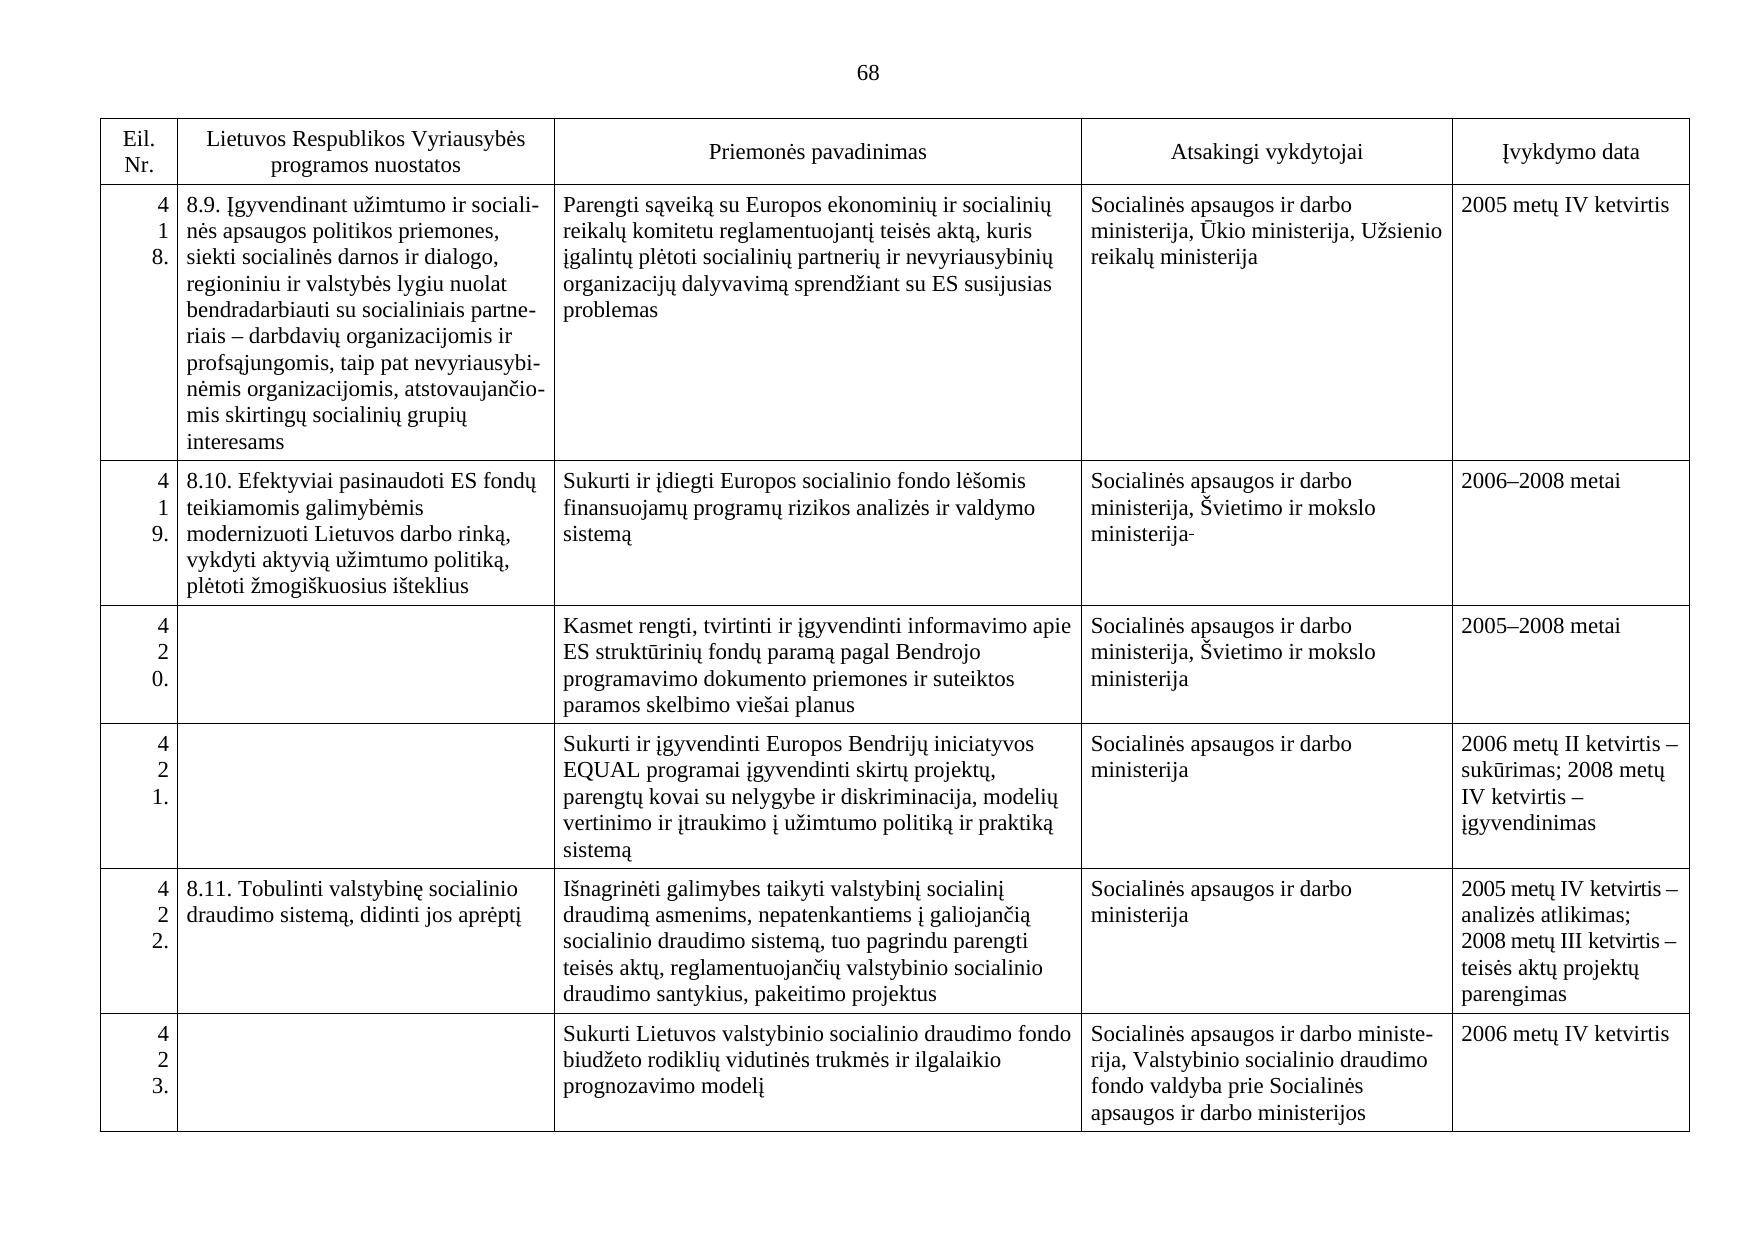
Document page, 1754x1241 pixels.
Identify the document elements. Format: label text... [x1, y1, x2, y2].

table_cell Sukurti Lietuvos valstybinio socialinio draudimo fondo biudžeto rodiklių vidutinės trukmės ir ilgalaikio prognozavimo modelį [555, 1014, 1081, 1131]
table_cell [101, 724, 177, 868]
table_cell 8.11. Tobulinti valstybinę socialinio draudimo sistemą, didinti jos aprėptį [178, 869, 554, 1013]
table_cell [101, 606, 177, 723]
table_cell [101, 1014, 177, 1131]
table_cell [101, 869, 177, 1013]
table_cell [178, 606, 554, 723]
table_cell 2006 metų IV ketvirtis [1453, 1014, 1689, 1131]
table_cell 8.10. Efektyviai pasinaudoti ES fondų teikiamomis galimybėmis modernizuoti Lietuvos darbo rinką, vykdyti aktyvią užimtumo politiką, plėtoti žmogiškuosius išteklius [178, 461, 554, 605]
table_cell [178, 724, 554, 868]
table_header Atsakingi vykdytojai [1082, 119, 1452, 184]
table_cell 2006–2008 metai [1453, 461, 1689, 605]
table_header Priemonės pavadinimas [555, 119, 1081, 184]
table_cell [101, 461, 177, 605]
table_header Įvykdymo data [1453, 119, 1689, 184]
table_cell 2006 metų II ketvirtis –sukūrimas; 2008 metų IV ketvirtis – įgyvendinimas [1453, 724, 1689, 868]
table_cell Parengti sąveiką su Europos ekonominių ir socialinių reikalų komitetu reglamentuojantį teisės aktą, kuris įgalintų plėtoti socialinių partnerių ir nevyriausybinių organizacijų dalyvavimą sprendžiant su ES susijusias problemas [555, 185, 1081, 460]
table_cell [101, 185, 177, 460]
table_cell Socialinės apsaugos ir darbo ministerija, Švietimo ir mokslo ministerija [1082, 606, 1452, 723]
table_cell Socialinės apsaugos ir darbo ministerija, Švietimo ir mokslo ministerija [1082, 461, 1452, 605]
table_cell Sukurti ir įgyvendinti Europos Bendrijų iniciatyvos EQUAL programai įgyvendinti skirtų projektų, parengtų kovai su nelygybe ir diskriminacija, modelių vertinimo ir įtraukimo į užimtumo politiką ir praktiką sistemą [555, 724, 1081, 868]
table_cell Sukurti ir įdiegti Europos socialinio fondo lėšomis finansuojamų programų rizikos analizės ir valdymo sistemą [555, 461, 1081, 605]
table_cell Socialinės apsaugos ir darbo ministerija, Ūkio ministerija, Užsienio reikalų ministerija [1082, 185, 1452, 460]
table_cell 2005–2008 metai [1453, 606, 1689, 723]
table_header Lietuvos Respublikos Vyriausybės programos nuostatos [178, 119, 554, 184]
table_cell [178, 1014, 554, 1131]
table_cell Socialinės apsaugos ir darbo ministerija [1082, 869, 1452, 1013]
table_cell 2005 metų IV ketvirtis [1453, 185, 1689, 460]
table_cell Kasmet rengti, tvirtinti ir įgyvendinti informavimo apie ES struktūrinių fondų paramą pagal Bendrojo programavimo dokumento priemones ir suteiktos paramos skelbimo viešai planus [555, 606, 1081, 723]
table_cell Išnagrinėti galimybes taikyti valstybinį socialinį draudimą asmenims, nepatenkantiems į galiojančią socialinio draudimo sistemą, tuo pagrindu parengti teisės aktų, reglamentuojančių valstybinio socialinio draudimo santykius, pakeitimo projektus [555, 869, 1081, 1013]
table_header Eil. Nr. [101, 119, 177, 184]
table_cell 8.9. Įgyvendinant užimtumo ir socia­li­nės apsaugos politikos priemones, siekti socialinės darnos ir dialogo, regioniniu ir valstybės lygiu nuolat bendradarbiauti su socialiniais partne­riais – darbdavių organizacijomis ir profsąjungomis, taip pat nevyriausybi­nė­mis organizacijomis, atstovaujančio­mis skirtingų socialinių grupių interesams [178, 185, 554, 460]
table_cell 2005 metų IV ketvirtis – analizės atlikimas; 2008 metų III ketvirtis – teisės aktų projektų parengimas [1453, 869, 1689, 1013]
table_cell Socialinės apsaugos ir darbo ministerija [1082, 724, 1452, 868]
table_cell Socialinės apsaugos ir darbo ministe­rija, Valstybinio socialinio draudimo fondo valdyba prie Socialinės apsaugos ir darbo ministerijos [1082, 1014, 1452, 1131]
